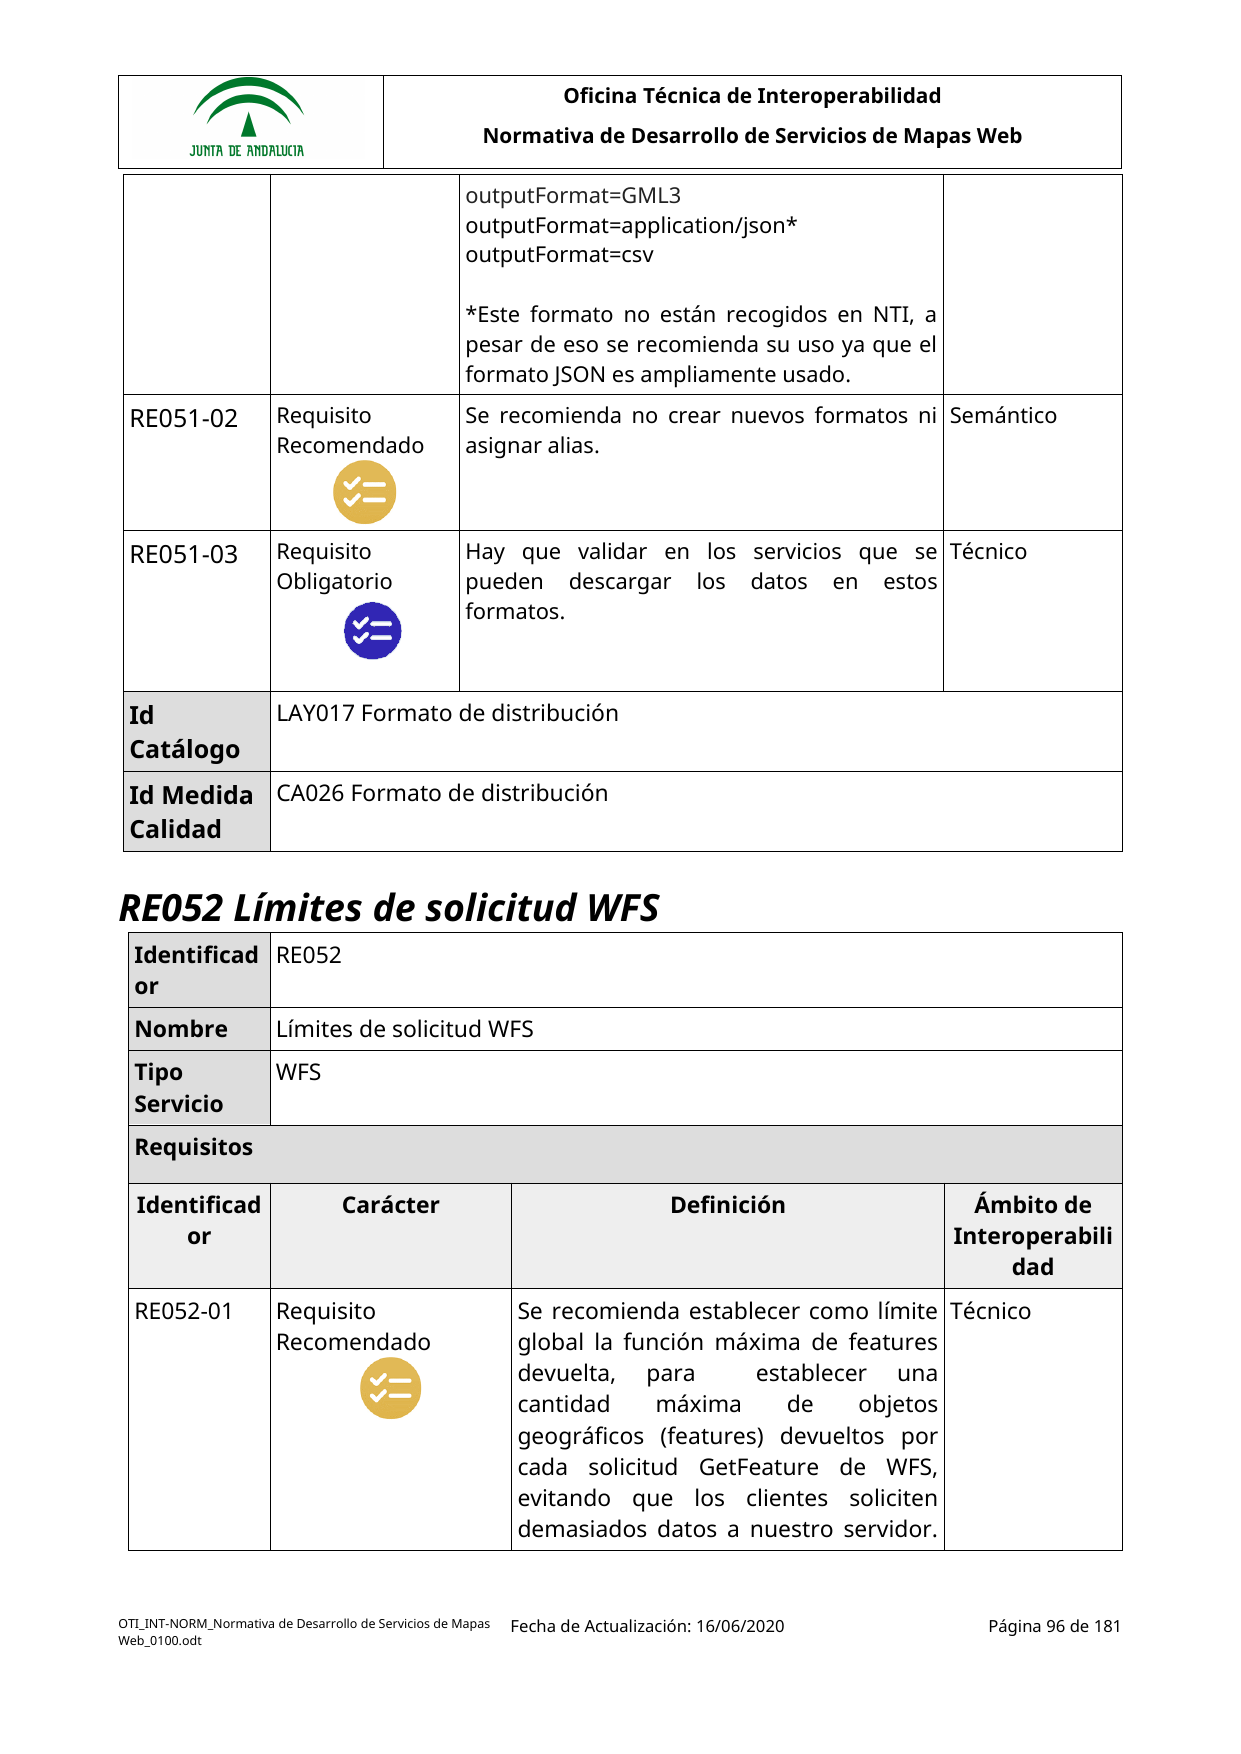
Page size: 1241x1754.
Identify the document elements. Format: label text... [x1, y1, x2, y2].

table_cell Técnico [945, 1289, 1122, 1550]
table_cell Requisitos [129, 1126, 1122, 1183]
table_header RE052 [271, 933, 1122, 1007]
picture [332, 460, 397, 525]
table_cell [124, 175, 270, 394]
table_cell Se recomienda establecer como límite global la función máxima de features devuelta, para establecer una cantidad máxima de objetos geográficos (features) devueltos por cada solicitud GetFeature de WFS, evitando que los clientes soliciten demasiados datos a nuestro servidor. [512, 1289, 944, 1550]
table_header Identificador [129, 933, 270, 1007]
table_cell Semántico [944, 395, 1122, 530]
table_cell [944, 175, 1122, 394]
table_cell CA026 Formato de distribución [271, 772, 1122, 851]
table_cell Requisito Recomendado [271, 395, 459, 530]
table_cell Id Medida Calidad [124, 772, 270, 851]
table_cell Requisito Obligatorio [271, 531, 459, 691]
table_cell RE051-03 [124, 531, 270, 691]
table_cell outputFormat=GML3 outputFormat=application/json* outputFormat=csv *Este formato no están recogidos en NTI, a pesar de eso se recomienda su uso ya que el formato JSON es ampliamente usado. [460, 175, 943, 394]
table_cell Id Catálogo [124, 692, 270, 771]
table_cell RE051-02 [124, 395, 270, 530]
table_cell Nombre [129, 1008, 270, 1050]
picture [337, 601, 406, 662]
table_cell Requisito Recomendado [271, 1289, 511, 1550]
picture [359, 1357, 422, 1420]
table_cell Carácter [271, 1184, 511, 1288]
table_cell Definición [512, 1184, 944, 1288]
table_cell [271, 175, 459, 394]
table_cell RE052-01 [129, 1289, 270, 1550]
table_cell Hay que validar en los servicios que se pueden descargar los datos en estos formatos. [460, 531, 943, 691]
table_cell Se recomienda no crear nuevos formatos ni asignar alias. [460, 395, 943, 530]
subtitle RE052 Límites de solicitud WFS [118, 881, 1122, 932]
table_cell Técnico [944, 531, 1122, 691]
picture [132, 77, 365, 159]
table_cell Límites de solicitud WFS [271, 1008, 1122, 1050]
table_cell Tipo Servicio [129, 1051, 270, 1124]
table_cell LAY017 Formato de distribución [271, 692, 1122, 771]
table_cell Identificador [129, 1184, 270, 1288]
table_cell Ámbito de Interoperabilidad [945, 1184, 1122, 1288]
table_cell WFS [271, 1051, 1122, 1124]
